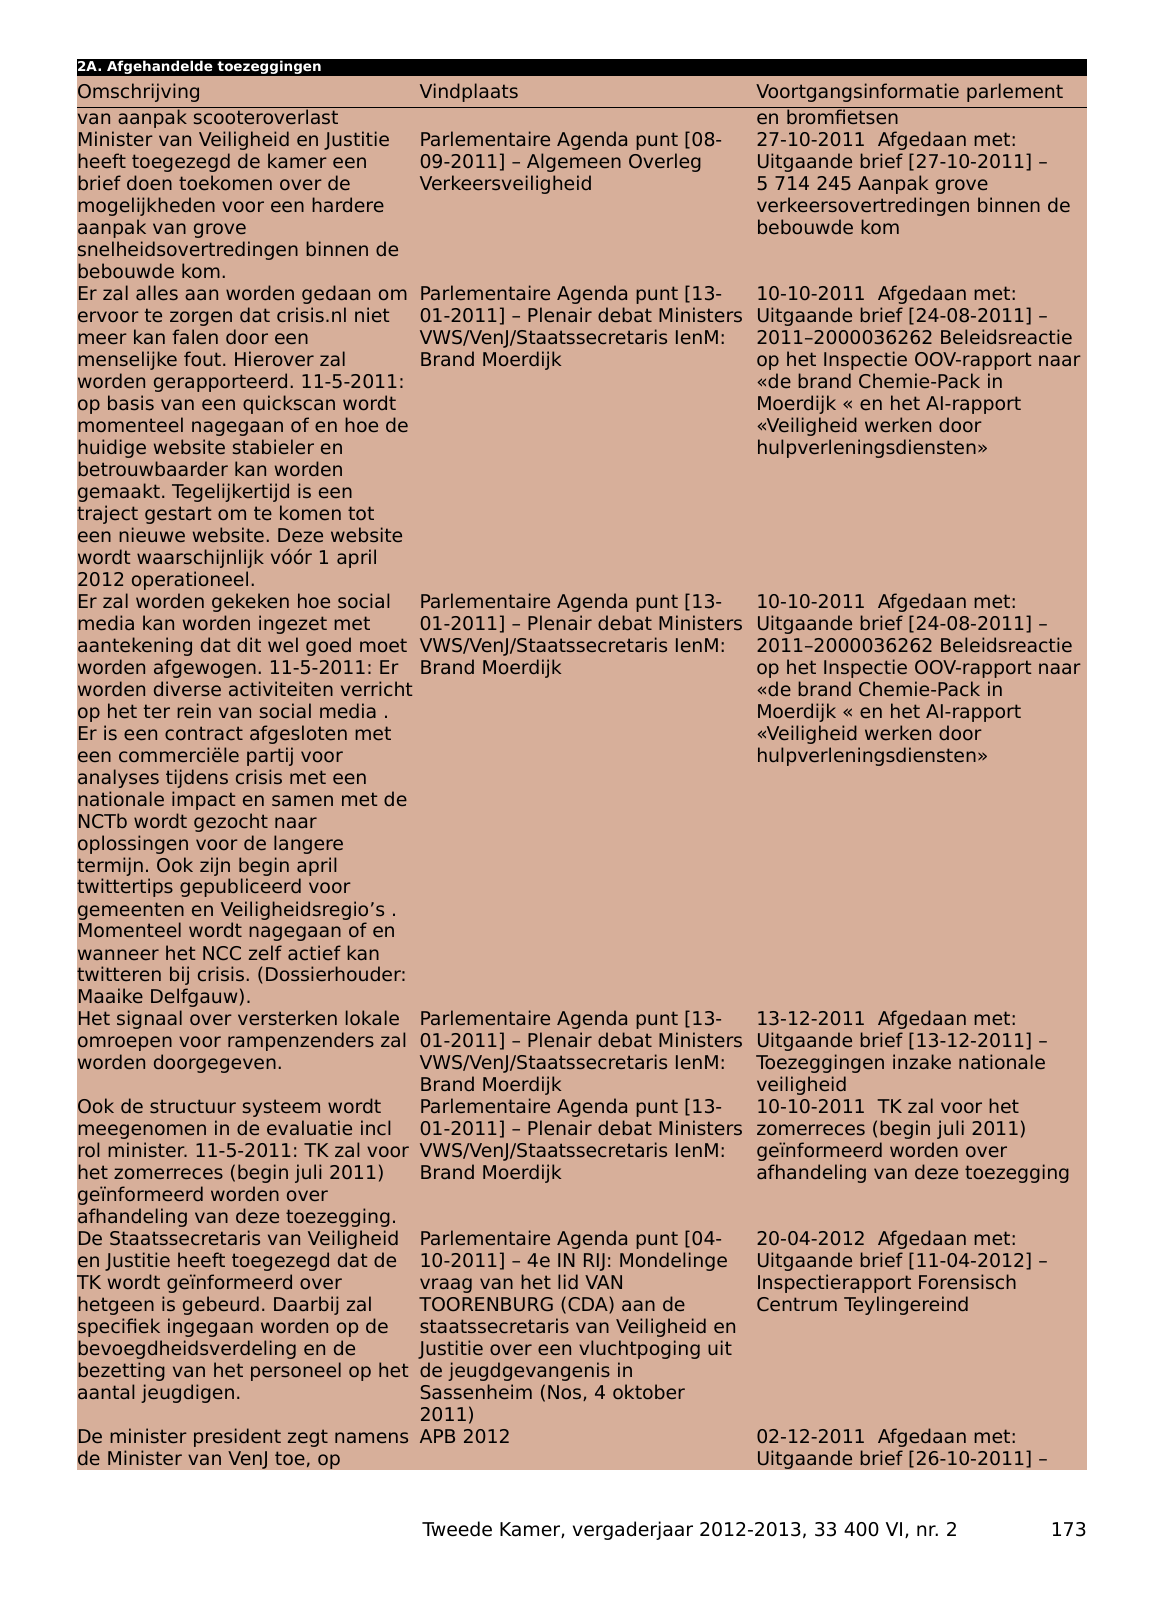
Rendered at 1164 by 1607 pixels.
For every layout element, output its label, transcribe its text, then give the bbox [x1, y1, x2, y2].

table_cell Minister van Veiligheid en Justitie heeft toegezegd de kamer een brief doen toekomen over de mogelijkheden voor een hardere aanpak van grove snelheidsovertredingen binnen de bebouwde kom. [77, 129, 413, 283]
table_cell Omschrijving [77, 76, 413, 107]
table_cell Parlementaire Agenda punt [13-01-2011] – Plenair debat Ministers VWS/VenJ/Staatssecretaris IenM: Brand Moerdijk [413, 283, 750, 591]
table_cell 10-10-2011 Afgedaan met: Uitgaande brief [24-08-2011] – 2011–2000036262 Beleidsreactie op het Inspectie OOV-rapport naar «de brand Chemie-Pack in Moerdijk « en het AI-rapport «Veiligheid werken door hulpverleningsdiensten» [750, 283, 1087, 591]
table_cell Parlementaire Agenda punt [04-10-2011] – 4e IN RIJ: Mondelinge vraag van het lid VAN TOORENBURG (CDA) aan de staatssecretaris van Veiligheid en Justitie over een vluchtpoging uit de jeugdgevangenis in Sassenheim (Nos, 4 oktober 2011) [413, 1228, 750, 1426]
table_cell Het signaal over versterken lokale omroepen voor rampenzenders zal worden doorgegeven. [77, 1008, 413, 1096]
table_cell Parlementaire Agenda punt [13-01-2011] – Plenair debat Ministers VWS/VenJ/Staatssecretaris IenM: Brand Moerdijk [413, 1096, 750, 1228]
table_cell Ook de structuur systeem wordt meegenomen in de evaluatie incl rol minister. 11-5-2011: TK zal voor het zomerreces (begin juli 2011) geïnformeerd worden over afhandeling van deze toezegging. [77, 1096, 413, 1228]
table_cell [413, 108, 750, 129]
table_cell 10-10-2011 Afgedaan met: Uitgaande brief [24-08-2011] – 2011–2000036262 Beleidsreactie op het Inspectie OOV-rapport naar «de brand Chemie-Pack in Moerdijk « en het AI-rapport «Veiligheid werken door hulpverleningsdiensten» [750, 591, 1087, 1008]
table_header 2A. Afgehandelde toezeggingen [77, 59, 1087, 75]
table_cell 13-12-2011 Afgedaan met: Uitgaande brief [13-12-2011] – Toezeggingen inzake nationale veiligheid [750, 1008, 1087, 1096]
table_cell Voortgangsinformatie parlement [750, 76, 1087, 107]
table_cell en bromfietsen [750, 108, 1087, 129]
table_cell 20-04-2012 Afgedaan met: Uitgaande brief [11-04-2012] – Inspectierapport Forensisch Centrum Teylingereind [750, 1228, 1087, 1426]
table_cell van aanpak scooteroverlast [77, 108, 413, 129]
table_cell Parlementaire Agenda punt [08-09-2011] – Algemeen Overleg Verkeersveiligheid [413, 129, 750, 283]
table_cell De minister president zegt namens de Minister van VenJ toe, op [77, 1426, 413, 1470]
table_cell 10-10-2011 TK zal voor het zomerreces (begin juli 2011) geïnformeerd worden over afhandeling van deze toezegging [750, 1096, 1087, 1228]
table_cell APB 2012 [413, 1426, 750, 1470]
table_cell Er zal worden gekeken hoe social media kan worden ingezet met aantekening dat dit wel goed moet worden afgewogen. 11-5-2011: Er worden diverse activiteiten verricht op het ter rein van social media . Er is een contract afgesloten met een commerciële partij voor analyses tijdens crisis met een nationale impact en samen met de NCTb wordt gezocht naar oplossingen voor de langere termijn. Ook zijn begin april twittertips gepubliceerd voor gemeenten en Veiligheidsregio’s . Momenteel wordt nagegaan of en wanneer het NCC zelf actief kan twitteren bij crisis. (Dossierhouder: Maaike Delfgauw). [77, 591, 413, 1008]
table_cell De Staatssecretaris van Veiligheid en Justitie heeft toegezegd dat de TK wordt geïnformeerd over hetgeen is gebeurd. Daarbij zal specifiek ingegaan worden op de bevoegdheidsverdeling en de bezetting van het personeel op het aantal jeugdigen. [77, 1228, 413, 1426]
table_cell Vindplaats [413, 76, 750, 107]
table_cell 27-10-2011 Afgedaan met: Uitgaande brief [27-10-2011] – 5 714 245 Aanpak grove verkeersovertredingen binnen de bebouwde kom [750, 129, 1087, 283]
table_cell 02-12-2011 Afgedaan met: Uitgaande brief [26-10-2011] – [750, 1426, 1087, 1470]
table_cell Parlementaire Agenda punt [13-01-2011] – Plenair debat Ministers VWS/VenJ/Staatssecretaris IenM: Brand Moerdijk [413, 1008, 750, 1096]
table_cell Parlementaire Agenda punt [13-01-2011] – Plenair debat Ministers VWS/VenJ/Staatssecretaris IenM: Brand Moerdijk [413, 591, 750, 1008]
table_cell Er zal alles aan worden gedaan om ervoor te zorgen dat crisis.nl niet meer kan falen door een menselijke fout. Hierover zal worden gerapporteerd. 11-5-2011: op basis van een quickscan wordt momenteel nagegaan of en hoe de huidige website stabieler en betrouwbaarder kan worden gemaakt. Tegelijkertijd is een traject gestart om te komen tot een nieuwe website. Deze website wordt waarschijnlijk vóór 1 april 2012 operationeel. [77, 283, 413, 591]
